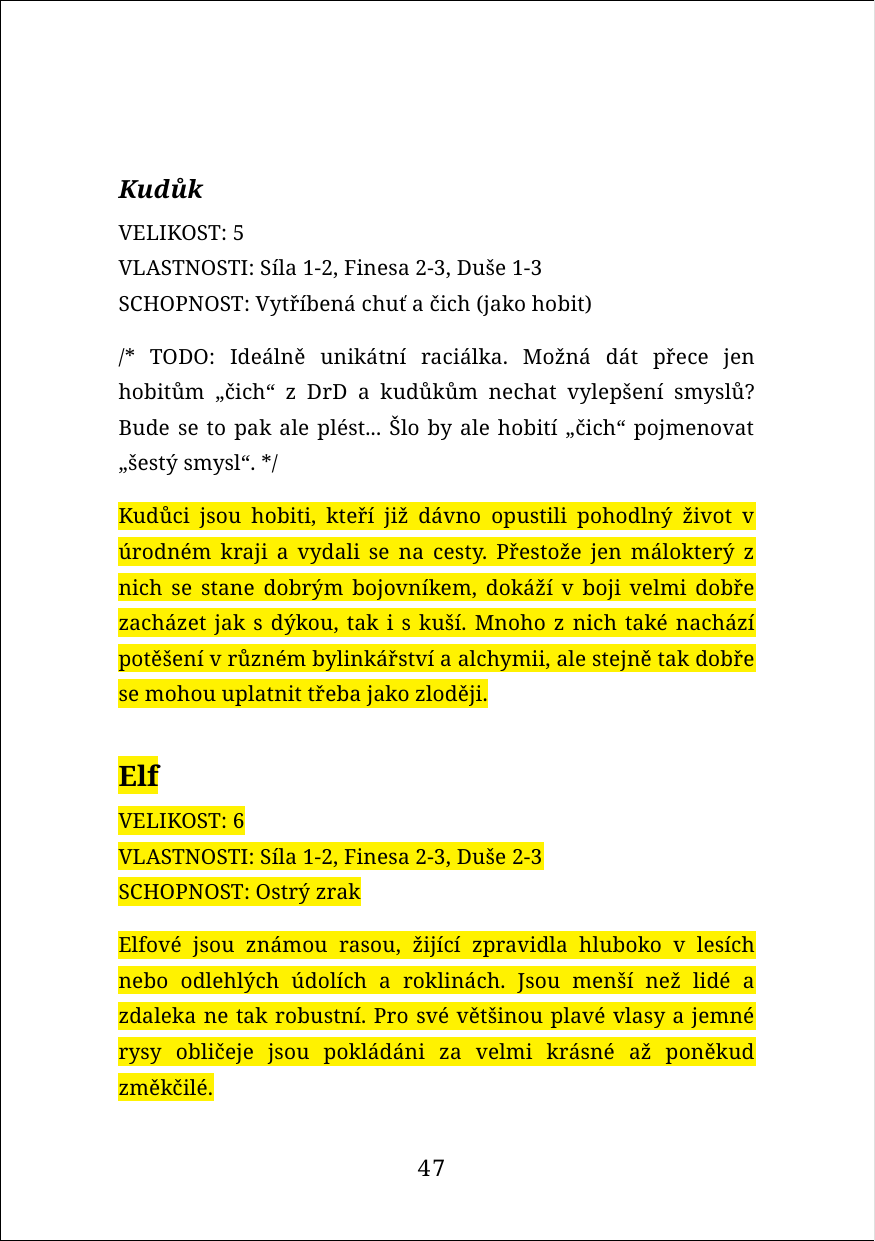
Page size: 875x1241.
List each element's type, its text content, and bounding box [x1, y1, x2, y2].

subtitle Elf [118, 756, 756, 794]
text VELIKOST: 5 VLASTNOSTI: Síla 1-2, Finesa 2-3, Duše 1-3 SCHOPNOST: Vytříbená chuť a čich (jako hobit) [118, 218, 756, 317]
text VELIKOST: 6 VLASTNOSTI: Síla 1-2, Finesa 2-3, Duše 2-3 SCHOPNOST: Ostrý zrak [118, 806, 756, 906]
text Kudůci jsou hobiti, kteří již dávno opustili pohodlný život v úrodném kraji a vydali se na cesty. Přestože jen málokterý z nich se stane dobrým bojovníkem, dokáží v boji velmi dobře zacházet jak s dýkou, tak i s kuší. Mnoho z nich také nachází potěšení v různém bylinkářství a alchymii, ale stejně tak dobře se mohou uplatnit třeba jako zloději. [118, 502, 756, 708]
text /* TODO: Ideálně unikátní raciálka. Možná dát přece jen hobitům „čich“ z DrD a kudůkům nechat vylepšení smyslů? Bude se to pak ale plést... Šlo by ale hobití „čich“ pojmenovat „šestý smysl“. */ [118, 342, 756, 477]
text Elfové jsou známou rasou, žijící zpravidla hluboko v lesích nebo odlehlých údolích a roklinách. Jsou menší než lidé a zdaleka ne tak robustní. Pro své většinou plavé vlasy a jemné rysy obličeje jsou pokládáni za velmi krásné až poněkud změkčilé. [118, 931, 756, 1101]
subtitle Kudůk [118, 172, 756, 206]
